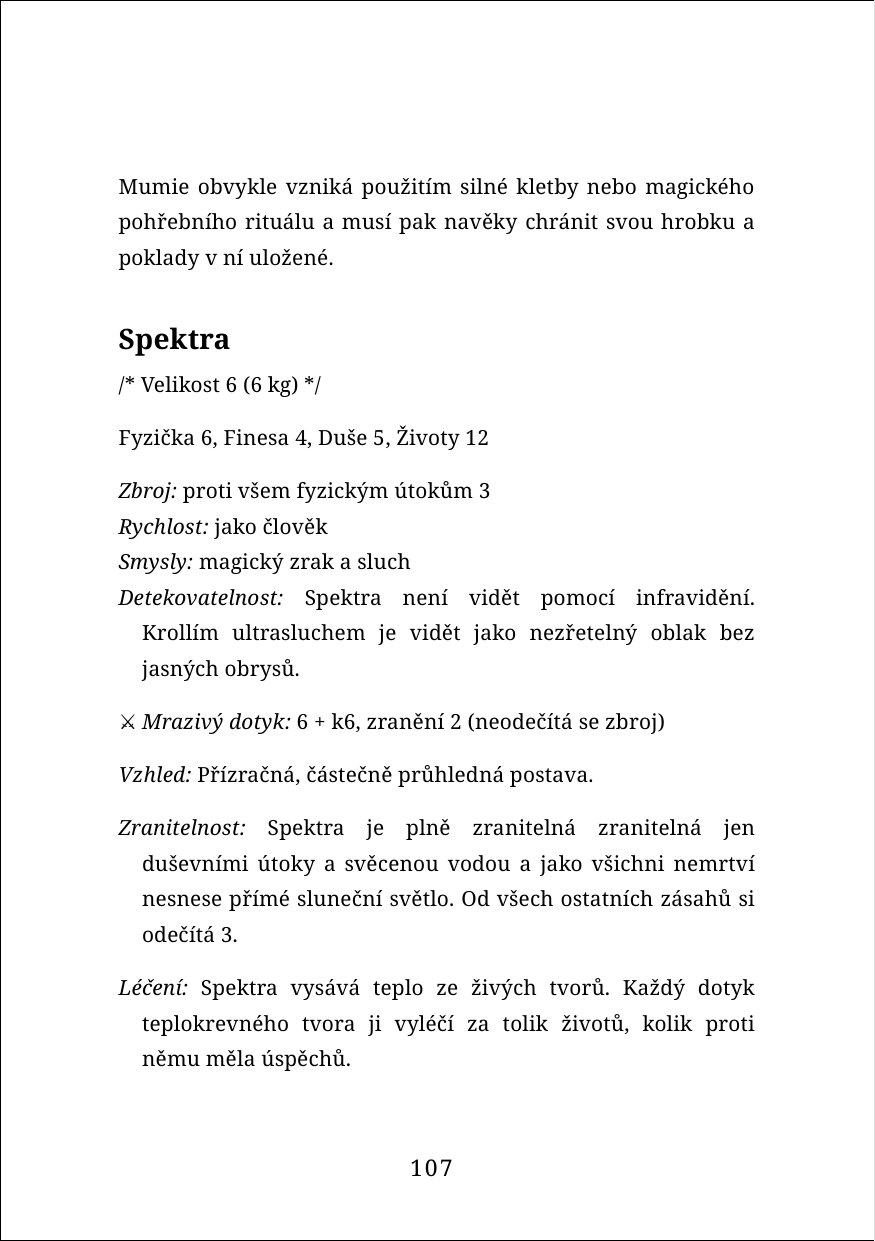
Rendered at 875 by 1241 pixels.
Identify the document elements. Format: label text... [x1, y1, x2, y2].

text ⚔ Mrazivý dotyk: 6 + k6, zranění 2 (neodečítá se zbroj) [118, 707, 756, 736]
text Smysly: magický zrak a sluch [118, 547, 756, 576]
text Zranitelnost: Spektra je plně zranitelná zranitelná jen duševními útoky a svěcenou vodou a jako všichni nemrtví nesnese přímé sluneční světlo. Od všech ostatních zásahů si odečítá 3. [118, 813, 756, 948]
text Léčení: Spektra vysává teplo ze živých tvorů. Každý dotyk teplokrevného tvora ji vyléčí za tolik životů, kolik proti němu měla úspěchů. [118, 973, 756, 1073]
text Zbroj: proti všem fyzickým útokům 3 [118, 476, 756, 505]
subtitle Spektra [118, 320, 756, 358]
text /* Velikost 6 (6 kg) */ [118, 370, 756, 398]
text Detekovatelnost: Spektra není vidět pomocí infravidění. Krollím ultrasluchem je vidět jako nezřetelný oblak bez jasných obrysů. [118, 583, 756, 682]
text Vzhled: Přízračná, částečně průhledná postava. [118, 760, 756, 789]
text Fyzička 6, Finesa 4, Duše 5, Životy 12 [118, 423, 756, 451]
text Rychlost: jako člověk [118, 512, 756, 540]
text Mumie obvykle vzniká použitím silné kletby nebo magického pohřebního rituálu a musí pak navěky chránit svou hrobku a poklady v ní uložené. [118, 172, 756, 271]
